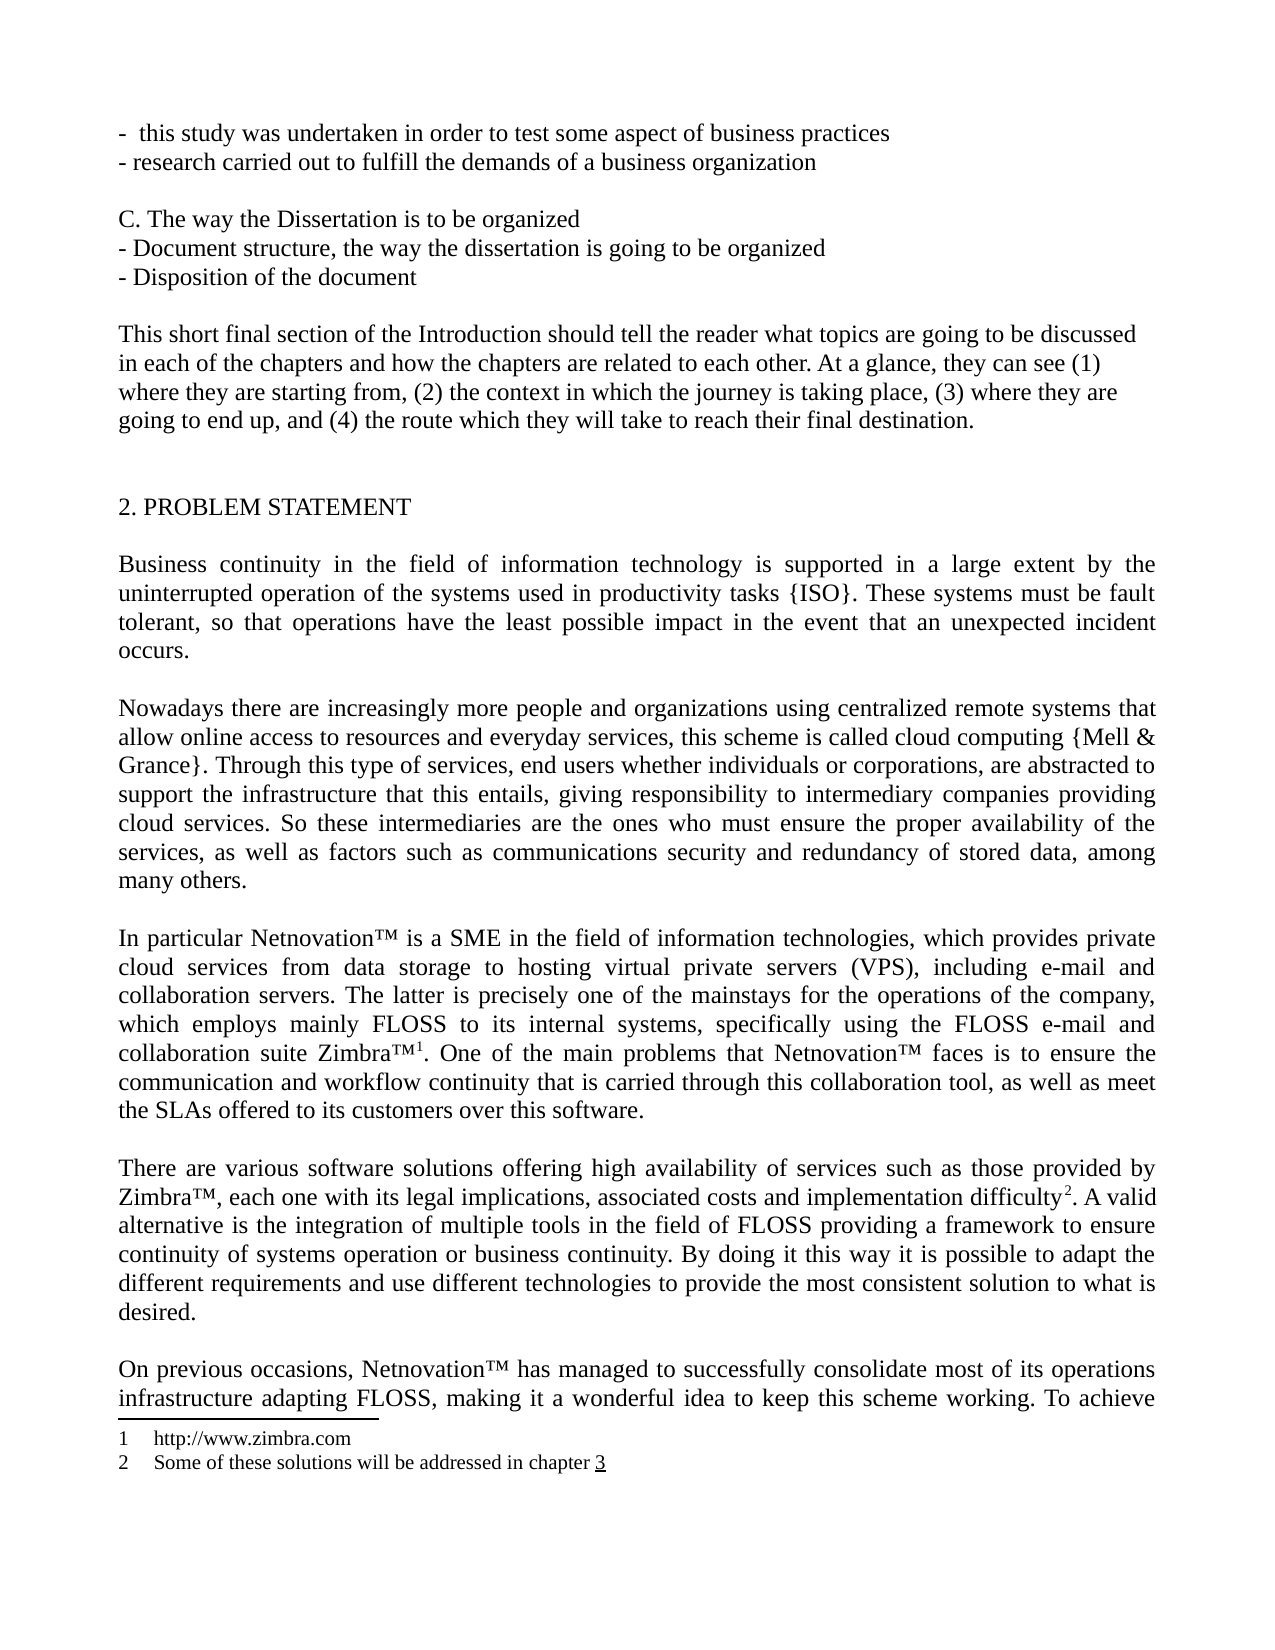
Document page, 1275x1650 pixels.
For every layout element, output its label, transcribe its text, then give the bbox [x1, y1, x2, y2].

text - this study was undertaken in order to test some aspect of business practices [118, 118, 1157, 147]
text This short final section of the Introduction should tell the reader what topics are going to be discussed in each of the chapters and how the chapters are related to each other. At a glance, they can see (1) where they are starting from, (2) the context in which the journey is taking place, (3) where they are going to end up, and (4) the route which they will take to reach their final destination. [118, 319, 1157, 434]
text http://www.zimbra.com [118, 1426, 1157, 1449]
text Business continuity in the field of information technology is supported in a large extent by the uninterrupted operation of the systems used in productivity tasks {ISO}. These systems must be fault tolerant, so that operations have the least possible impact in the event that an unexpected incident occurs. [118, 549, 1157, 664]
text - Disposition of the document [118, 262, 1157, 291]
text C. The way the Dissertation is to be organized [118, 204, 1157, 233]
text On previous occasions, Netnovation™ has managed to successfully consolidate most of its operations infrastructure adapting FLOSS, making it a wonderful idea to keep this scheme working. To achieve [118, 1354, 1157, 1412]
text - research carried out to fulfill the demands of a business organization [118, 147, 1157, 176]
text There are various software solutions offering high availability of services such as those provided by Zimbra™, each one with its legal implications, associated costs and implementation difficulty. A valid alternative is the integration of multiple tools in the field of FLOSS providing a framework to ensure continuity of systems operation or business continuity. By doing it this way it is possible to adapt the different requirements and use different technologies to provide the most consistent solution to what is desired. [118, 1153, 1157, 1326]
text 2. PROBLEM STATEMENT [118, 492, 1157, 521]
text - Document structure, the way the dissertation is going to be organized [118, 233, 1157, 262]
text Nowadays there are increasingly more people and organizations using centralized remote systems that allow online access to resources and everyday services, this scheme is called cloud computing {Mell & Grance}. Through this type of services, end users whether individuals or corporations, are abstracted to support the infrastructure that this entails, giving responsibility to intermediary companies providing cloud services. So these intermediaries are the ones who must ensure the proper availability of the services, as well as factors such as communications security and redundancy of stored data, among many others. [118, 693, 1157, 894]
text Some of these solutions will be addressed in chapter 3 [118, 1449, 1157, 1474]
text In particular Netnovation™ is a SME in the field of information technologies, which provides private cloud services from data storage to hosting virtual private servers (VPS), including e-mail and collaboration servers. The latter is precisely one of the mainstays for the operations of the company, which employs mainly FLOSS to its internal systems, specifically using the FLOSS e-mail and collaboration suite Zimbra™. One of the main problems that Netnovation™ faces is to ensure the communication and workflow continuity that is carried through this collaboration tool, as well as meet the SLAs offered to its customers over this software. [118, 923, 1157, 1124]
